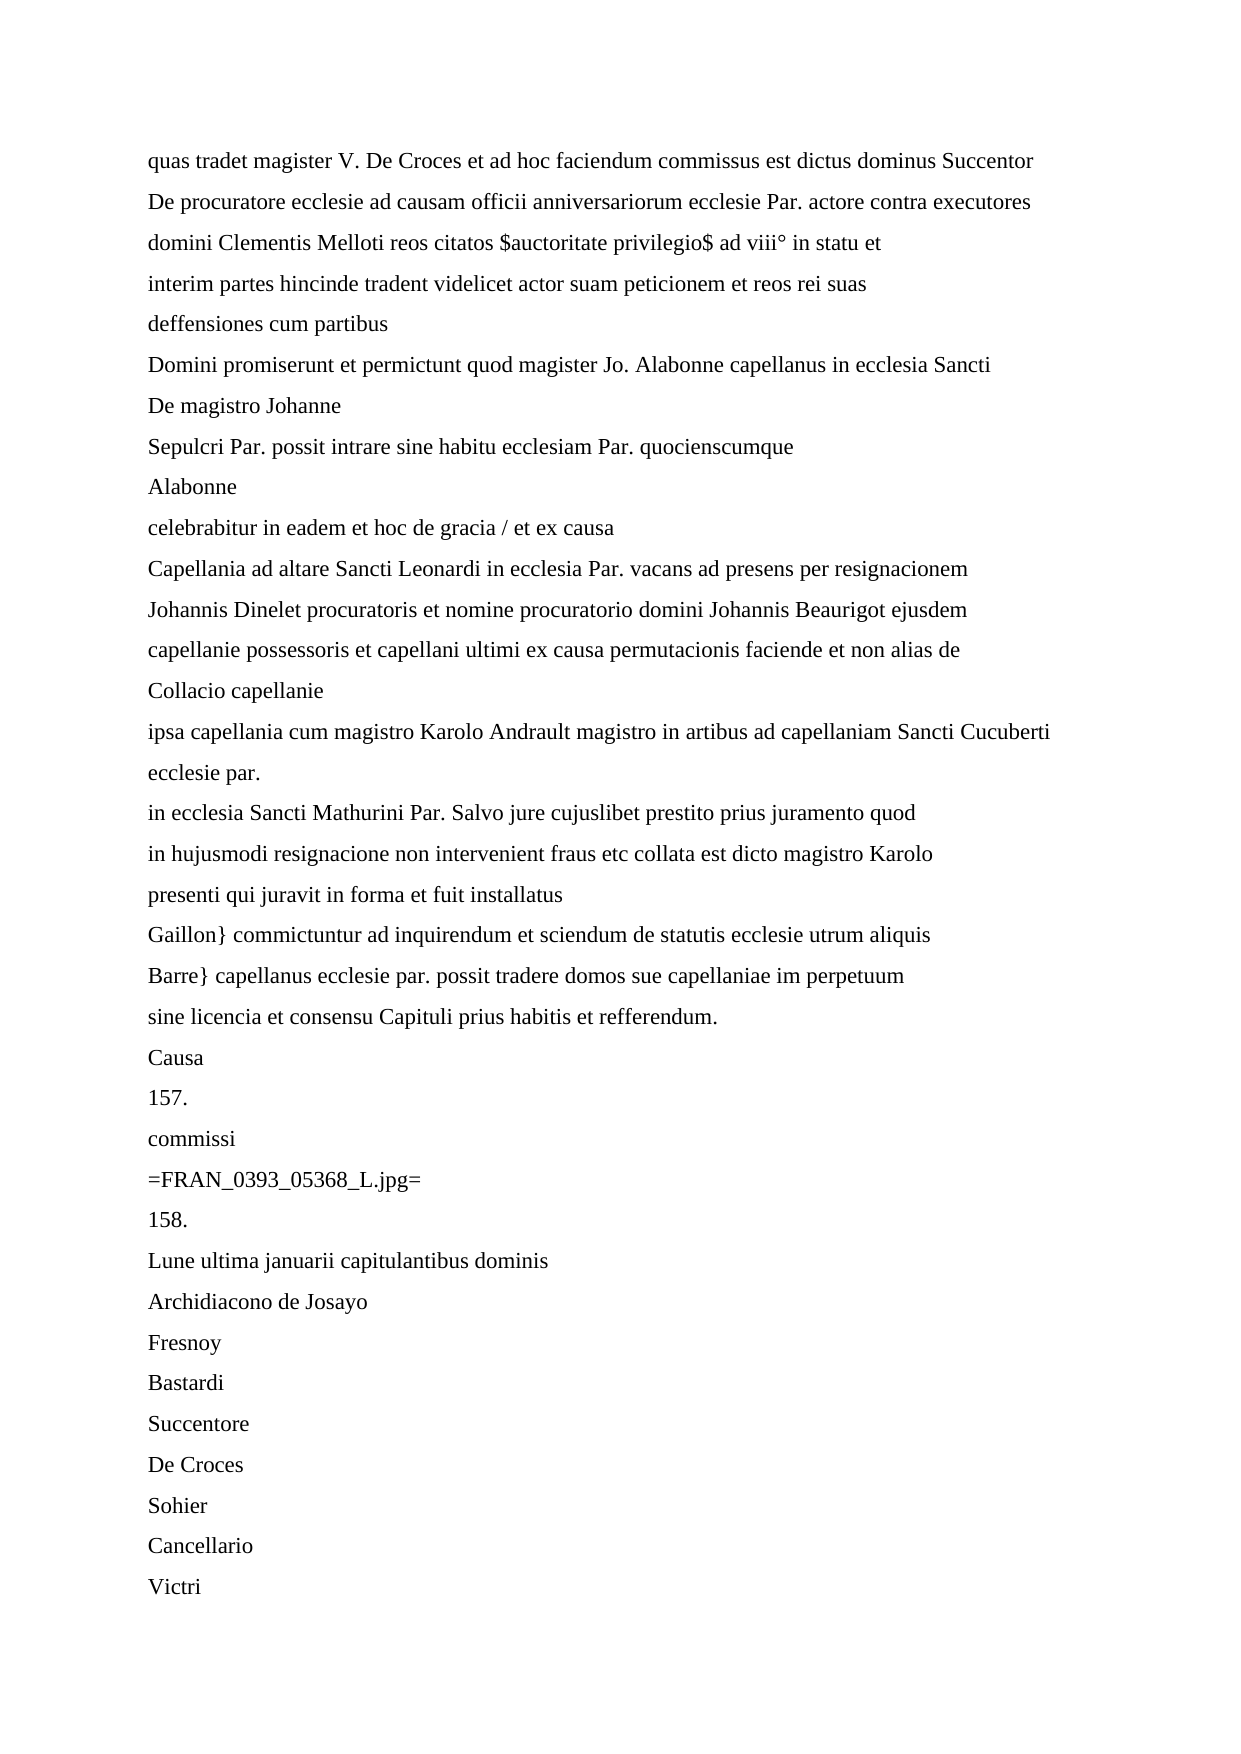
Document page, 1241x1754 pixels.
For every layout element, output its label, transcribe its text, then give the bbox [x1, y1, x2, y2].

text Barre} capellanus ecclesie par. possit tradere domos sue capellaniae im perpetuum [148, 962, 1093, 988]
text De magistro Johanne [148, 392, 1093, 418]
text Domini promiserunt et permictunt quod magister Jo. Alabonne capellanus in ecclesia Sancti [148, 351, 1093, 378]
text Sohier [148, 1492, 1093, 1518]
text Sepulcri Par. possit intrare sine habitu ecclesiam Par. quocienscumque [148, 433, 1093, 459]
text quas tradet magister V. De Croces et ad hoc faciendum commissus est dictus dominus Succentor [148, 148, 1093, 174]
text 157. [148, 1084, 1093, 1111]
text in ecclesia Sancti Mathurini Par. Salvo jure cujuslibet prestito prius juramento quod [148, 799, 1093, 826]
text presenti qui juravit in forma et fuit installatus [148, 881, 1093, 907]
text capellanie possessoris et capellani ultimi ex causa permutacionis faciende et non alias de [148, 636, 1093, 663]
text De Croces [148, 1451, 1093, 1477]
text Gaillon} commictuntur ad inquirendum et sciendum de statutis ecclesie utrum aliquis [148, 921, 1093, 948]
text Collacio capellanie [148, 677, 1093, 703]
text 158. [148, 1207, 1093, 1233]
text Victri [148, 1573, 1093, 1599]
text Fresnoy [148, 1329, 1093, 1355]
text =FRAN_0393_05368_L.jpg= [148, 1166, 1093, 1192]
text deffensiones cum partibus [148, 311, 1093, 337]
text Capellania ad altare Sancti Leonardi in ecclesia Par. vacans ad presens per resignacionem [148, 555, 1093, 581]
text commissi [148, 1125, 1093, 1151]
text De procuratore ecclesie ad causam officii anniversariorum ecclesie Par. actore contra executores [148, 188, 1093, 215]
text ipsa capellania cum magistro Karolo Andrault magistro in artibus ad capellaniam Sancti Cucuberti [148, 718, 1093, 744]
text Succentore [148, 1410, 1093, 1437]
text Johannis Dinelet procuratoris et nomine procuratorio domini Johannis Beaurigot ejusdem [148, 596, 1093, 622]
text interim partes hincinde tradent videlicet actor suam peticionem et reos rei suas [148, 270, 1093, 296]
text ecclesie par. [148, 758, 1093, 785]
text celebrabitur in eadem et hoc de gracia / et ex causa [148, 514, 1093, 541]
text Archidiacono de Josayo [148, 1288, 1093, 1314]
text in hujusmodi resignacione non intervenient fraus etc collata est dicto magistro Karolo [148, 840, 1093, 866]
text Bastardi [148, 1369, 1093, 1396]
text Lune ultima januarii capitulantibus dominis [148, 1247, 1093, 1274]
text sine licencia et consensu Capituli prius habitis et refferendum. [148, 1003, 1093, 1029]
text Alabonne [148, 473, 1093, 500]
text domini Clementis Melloti reos citatos $auctoritate privilegio$ ad viii° in statu et [148, 229, 1093, 255]
text Cancellario [148, 1532, 1093, 1559]
text Causa [148, 1044, 1093, 1070]
